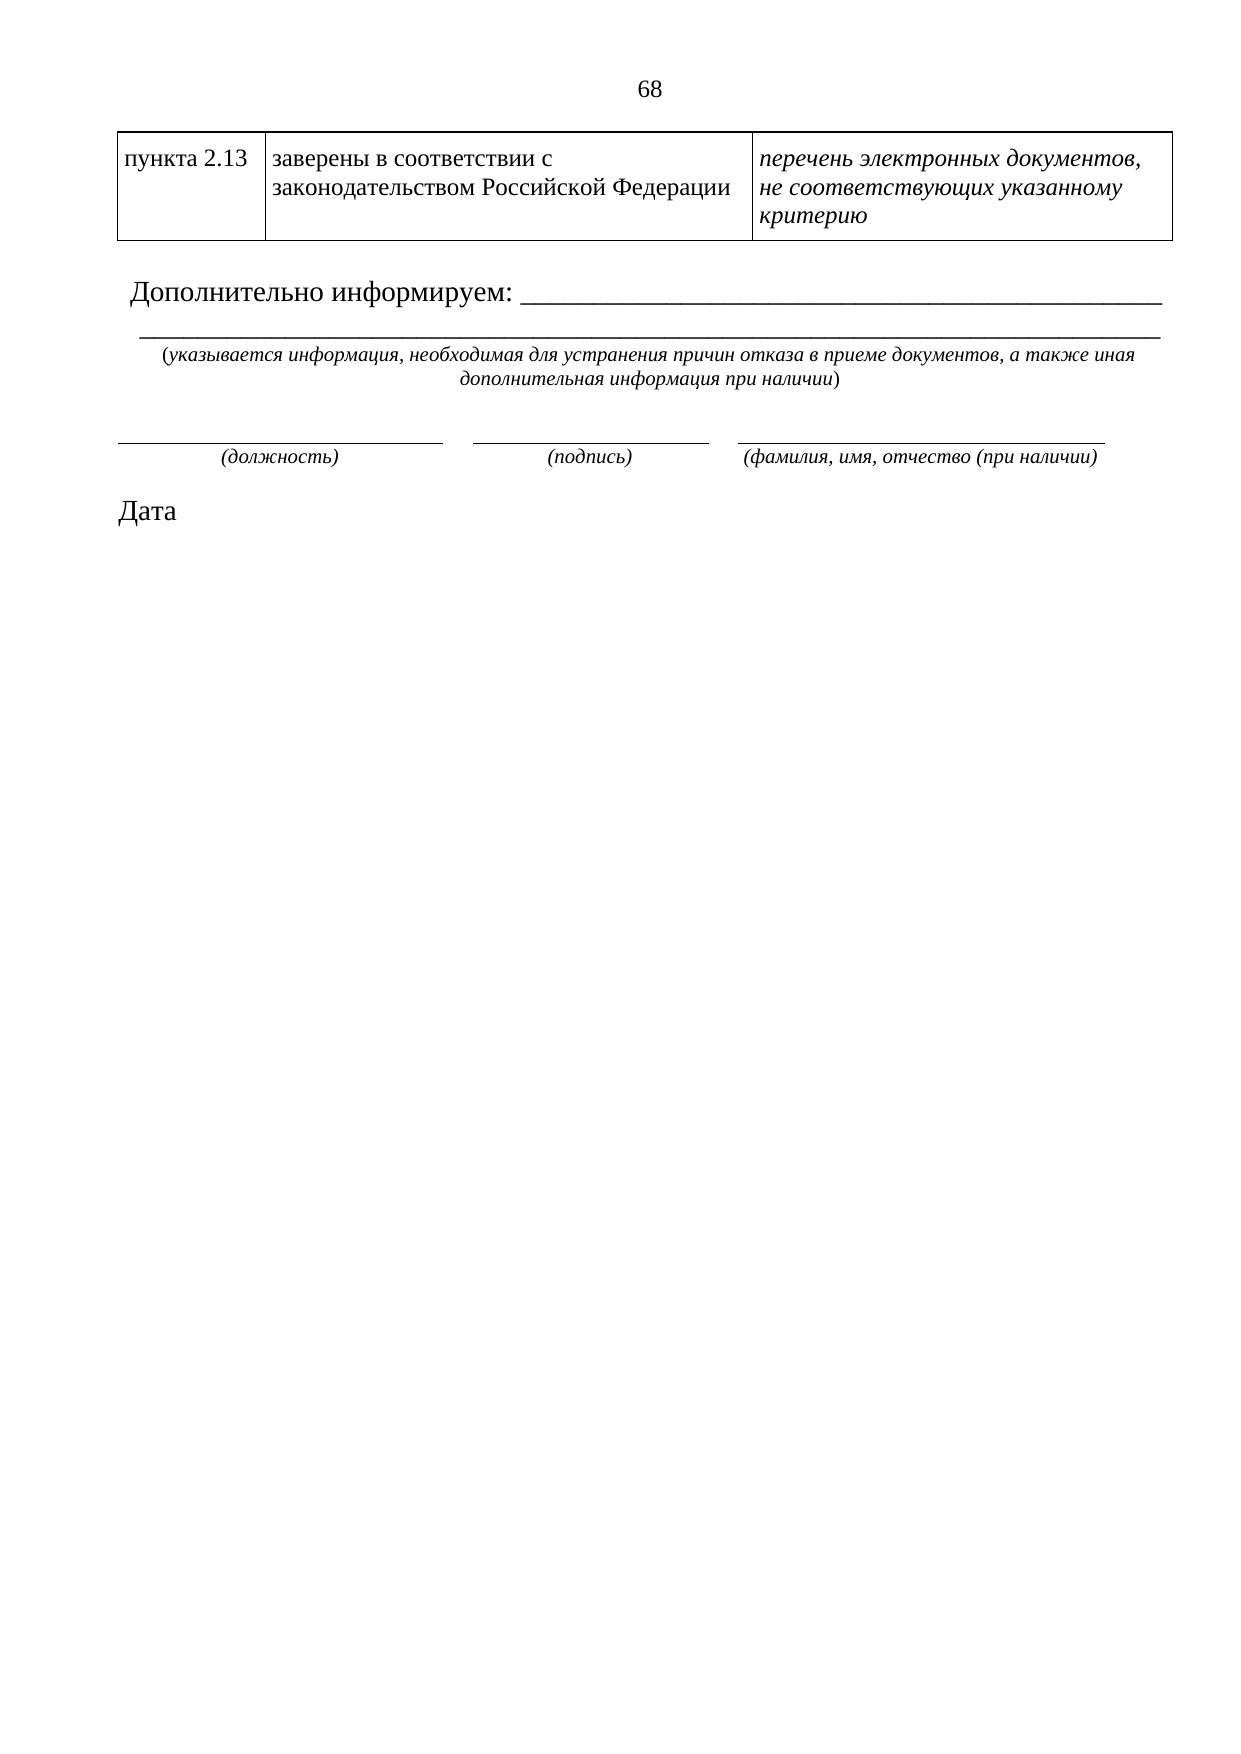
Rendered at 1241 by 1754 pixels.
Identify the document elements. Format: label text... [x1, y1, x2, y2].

table_cell заверены в соответствии с законодательством Российской Федерации [266, 133, 752, 240]
table_header [118, 414, 443, 442]
table_cell [709, 443, 738, 468]
table_header [473, 414, 709, 442]
table_cell (подпись) [473, 444, 709, 468]
text Дополнительно информируем: ____________________________________________ ______________________________________________________________________ (указывается информация, необходимая для устранения причин отказа в приеме документов, а также иная дополнительная информация при наличии) [118, 274, 1181, 390]
table_header [709, 414, 738, 442]
table_cell (фамилия, имя, отчество (при наличии) [738, 444, 1104, 468]
table_header [443, 414, 472, 442]
table_header [738, 414, 1104, 442]
text Дата [118, 493, 1181, 526]
table_cell (должность) [118, 444, 443, 468]
table_cell [443, 443, 472, 468]
table_cell пункта 2.13 [118, 133, 265, 240]
table_cell перечень электронных документов, не соответствующих указанному критерию [753, 133, 1172, 240]
